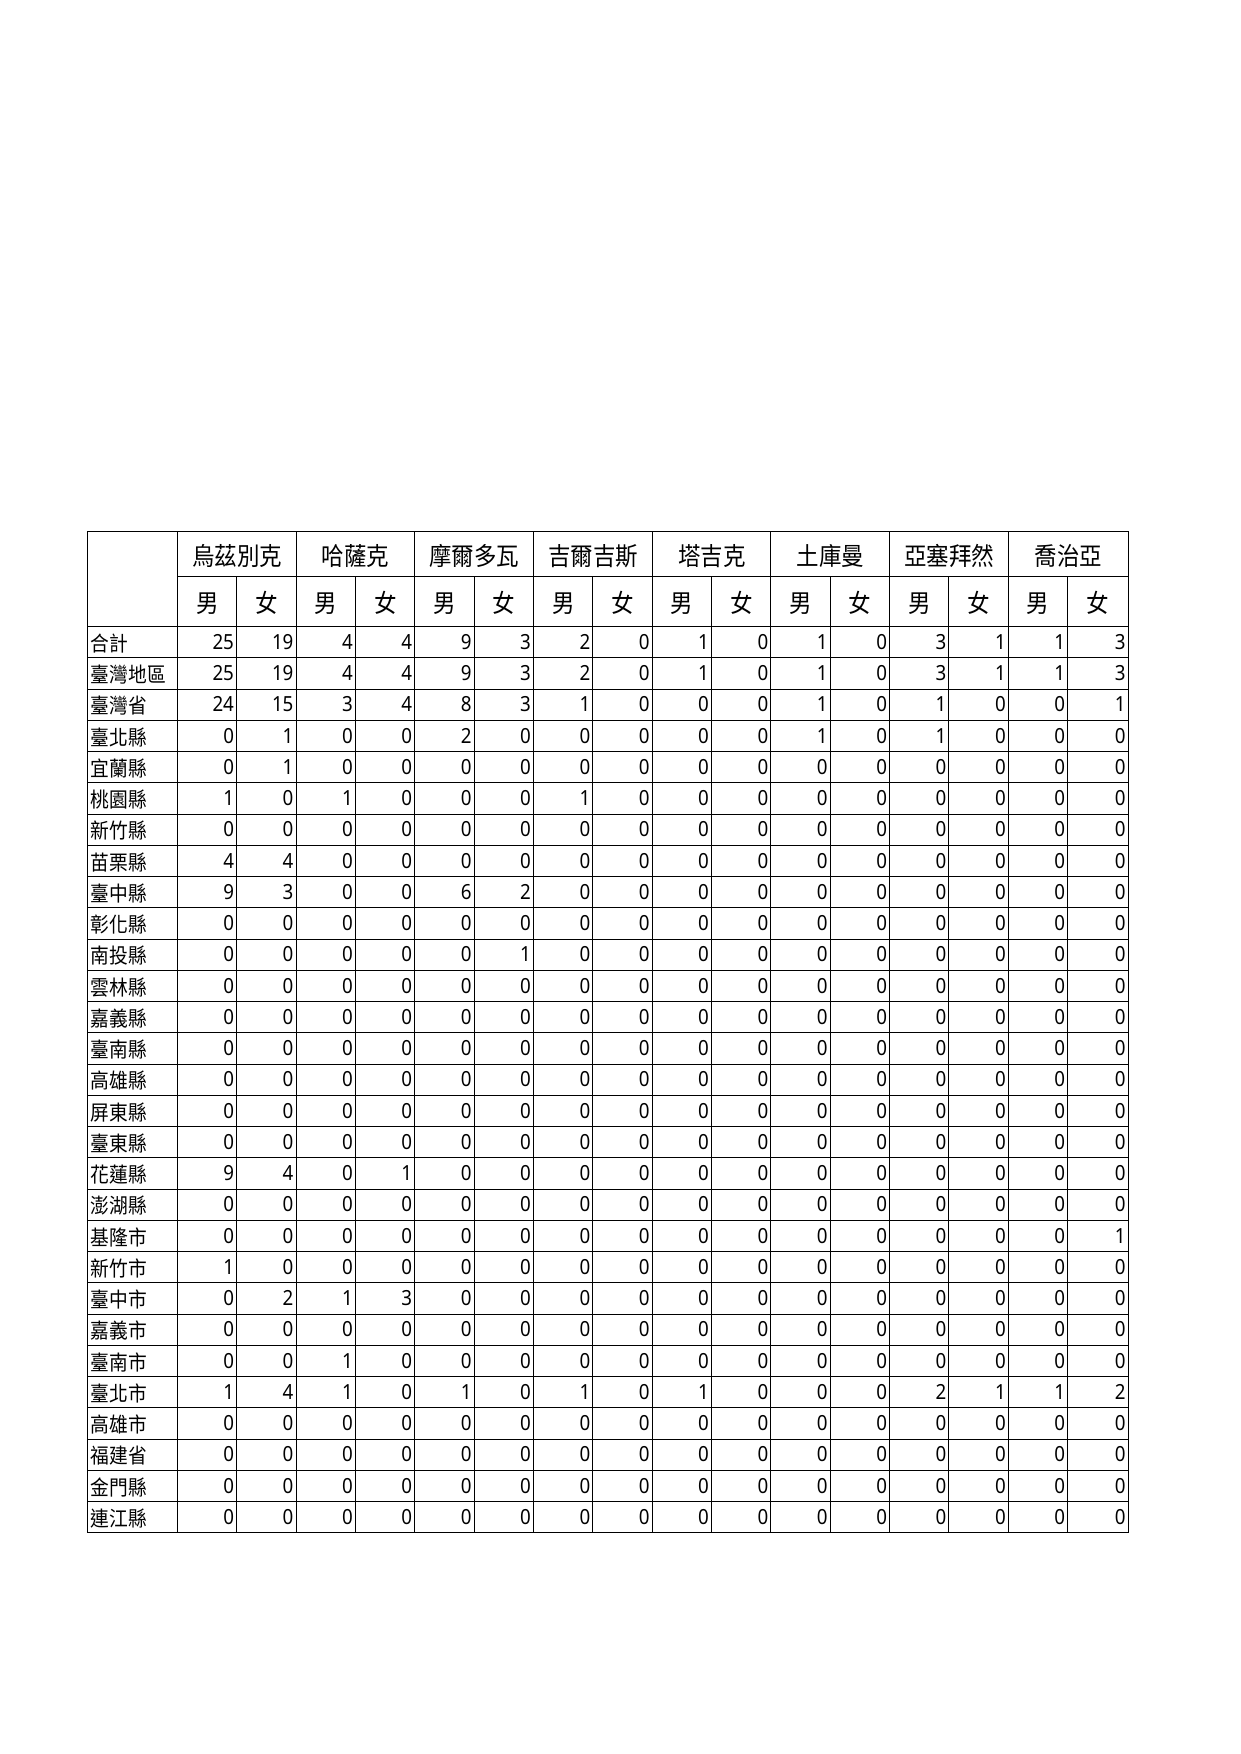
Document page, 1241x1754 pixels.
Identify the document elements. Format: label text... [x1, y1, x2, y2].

table_cell 0 [1009, 1127, 1067, 1157]
table_cell 0 [534, 1127, 592, 1157]
table_cell 0 [475, 1252, 533, 1282]
table_cell 0 [356, 1346, 414, 1376]
table_cell 0 [712, 1033, 770, 1063]
table_cell 金門縣 [88, 1471, 177, 1501]
table_cell 0 [593, 721, 652, 751]
table_cell 0 [831, 1471, 889, 1501]
table_cell 0 [890, 783, 948, 813]
table_cell 0 [1068, 1127, 1128, 1157]
table_cell 0 [593, 1252, 652, 1282]
table_cell 0 [712, 846, 770, 876]
table_cell 0 [534, 1096, 592, 1126]
table_cell 0 [712, 815, 770, 845]
table_cell 0 [831, 1377, 889, 1407]
table_cell 0 [712, 1252, 770, 1282]
table_cell 1 [178, 783, 236, 813]
table_cell 0 [237, 940, 296, 970]
table_cell 南投縣 [88, 940, 177, 970]
table_cell 3 [475, 627, 533, 657]
table_cell 2 [534, 658, 592, 688]
table_cell 0 [831, 971, 889, 1001]
table_cell 0 [712, 908, 770, 938]
table_cell 1 [653, 1377, 711, 1407]
table_cell 0 [949, 1065, 1008, 1095]
table_cell 0 [1009, 971, 1067, 1001]
table_cell 女 [831, 577, 889, 626]
table_cell 0 [949, 752, 1008, 782]
table_cell 0 [890, 1440, 948, 1470]
table_cell 0 [712, 658, 770, 688]
table_cell 0 [653, 1002, 711, 1032]
table_cell 0 [1068, 1346, 1128, 1376]
table_cell 臺南市 [88, 1346, 177, 1376]
table_cell 0 [415, 815, 474, 845]
table_cell 0 [653, 1315, 711, 1345]
table_cell 0 [1068, 908, 1128, 938]
table_cell 0 [593, 940, 652, 970]
table_cell 0 [475, 1283, 533, 1313]
table_cell 女 [949, 577, 1008, 626]
table_cell 0 [593, 1221, 652, 1251]
table_cell 0 [831, 1440, 889, 1470]
table_cell 3 [237, 877, 296, 907]
table_cell 0 [831, 1315, 889, 1345]
table_cell 0 [1009, 1190, 1067, 1220]
table_cell 1 [1009, 1377, 1067, 1407]
table_cell 0 [593, 783, 652, 813]
table_cell 0 [415, 1096, 474, 1126]
table_cell 1 [534, 690, 592, 720]
table_cell 0 [949, 971, 1008, 1001]
table_cell 0 [653, 721, 711, 751]
table_cell 0 [1068, 1283, 1128, 1313]
table_cell 0 [771, 1065, 830, 1095]
table_cell 0 [890, 971, 948, 1001]
table_cell 0 [1068, 1002, 1128, 1032]
table_cell 連江縣 [88, 1502, 177, 1532]
table_cell 0 [1009, 1033, 1067, 1063]
table_cell 0 [475, 783, 533, 813]
table_cell 0 [297, 1440, 355, 1470]
table_cell 4 [297, 658, 355, 688]
table_cell 0 [949, 783, 1008, 813]
table_cell 0 [475, 1471, 533, 1501]
table_cell 0 [297, 877, 355, 907]
table_header 哈薩克 [297, 532, 414, 576]
table_cell 0 [771, 1315, 830, 1345]
table_cell 1 [1068, 1221, 1128, 1251]
table_cell 宜蘭縣 [88, 752, 177, 782]
table_header 摩爾多瓦 [415, 532, 533, 576]
table_cell 0 [653, 1502, 711, 1532]
table_cell 2 [475, 877, 533, 907]
table_cell 0 [237, 1033, 296, 1063]
table_cell 0 [534, 1221, 592, 1251]
table_cell 臺北市 [88, 1377, 177, 1407]
table_cell 嘉義市 [88, 1315, 177, 1345]
table_cell 屏東縣 [88, 1096, 177, 1126]
table_cell 苗栗縣 [88, 846, 177, 876]
table_cell 9 [178, 1158, 236, 1188]
table_cell 4 [237, 1158, 296, 1188]
table_cell 0 [534, 1283, 592, 1313]
table_cell 男 [297, 577, 355, 626]
table_cell 0 [1009, 1283, 1067, 1313]
table_cell 25 [178, 658, 236, 688]
table_cell 0 [475, 1377, 533, 1407]
table_cell 0 [297, 1158, 355, 1188]
table_cell 0 [949, 1252, 1008, 1282]
table_cell 0 [949, 1002, 1008, 1032]
table_cell 0 [890, 1096, 948, 1126]
table_cell 0 [712, 1502, 770, 1532]
table_cell 0 [534, 1315, 592, 1345]
table_cell 0 [593, 846, 652, 876]
table_cell 0 [475, 971, 533, 1001]
table_cell 0 [178, 1315, 236, 1345]
table_cell 0 [890, 752, 948, 782]
table_cell 0 [1009, 1252, 1067, 1282]
table_cell 0 [831, 1065, 889, 1095]
table_cell 1 [178, 1377, 236, 1407]
table_cell 0 [593, 1440, 652, 1470]
table_cell 0 [1009, 1065, 1067, 1095]
table_cell 0 [356, 1502, 414, 1532]
table_cell 0 [178, 971, 236, 1001]
table_cell 0 [831, 1502, 889, 1532]
table_cell 臺中市 [88, 1283, 177, 1313]
table_cell 0 [356, 721, 414, 751]
table_cell 0 [771, 846, 830, 876]
table_cell 1 [949, 1377, 1008, 1407]
table_cell 0 [831, 1096, 889, 1126]
table_cell 0 [653, 1346, 711, 1376]
table_cell 0 [949, 908, 1008, 938]
table_cell 0 [415, 1440, 474, 1470]
table_cell 0 [237, 1252, 296, 1282]
table_cell 0 [237, 1471, 296, 1501]
table_cell 0 [949, 1096, 1008, 1126]
table_cell 0 [890, 1158, 948, 1188]
table_cell 0 [890, 1315, 948, 1345]
table_cell 0 [890, 1252, 948, 1282]
table_cell 0 [831, 658, 889, 688]
table_cell 0 [890, 1221, 948, 1251]
table_cell 0 [593, 971, 652, 1001]
table_cell 0 [1068, 1440, 1128, 1470]
table_cell 0 [653, 877, 711, 907]
table_cell 0 [415, 1502, 474, 1532]
table_cell 0 [949, 1408, 1008, 1438]
table_cell 0 [415, 1158, 474, 1188]
table_cell 0 [831, 721, 889, 751]
table_cell 0 [712, 783, 770, 813]
table_cell 2 [1068, 1377, 1128, 1407]
table_cell 0 [237, 1502, 296, 1532]
table_cell 女 [593, 577, 652, 626]
table_cell 男 [1009, 577, 1067, 626]
table_cell 1 [178, 1252, 236, 1282]
table_cell 高雄縣 [88, 1065, 177, 1095]
table_cell 0 [356, 877, 414, 907]
table_cell 0 [593, 1127, 652, 1157]
table_cell 0 [415, 1283, 474, 1313]
table_cell 0 [534, 971, 592, 1001]
table_cell 0 [1009, 1408, 1067, 1438]
table_cell 彰化縣 [88, 908, 177, 938]
table_cell 0 [771, 1471, 830, 1501]
table_cell 0 [356, 908, 414, 938]
table_cell 0 [534, 1033, 592, 1063]
table_cell 0 [297, 721, 355, 751]
table_cell 0 [1068, 1252, 1128, 1282]
table_header 喬治亞 [1009, 532, 1128, 576]
table_cell 0 [831, 1127, 889, 1157]
table_cell 4 [356, 658, 414, 688]
table_cell 0 [1068, 1158, 1128, 1188]
table_cell 合計 [88, 627, 177, 657]
table_cell 0 [534, 1158, 592, 1188]
table_cell 0 [297, 908, 355, 938]
table_cell 0 [890, 908, 948, 938]
table_cell 0 [475, 1158, 533, 1188]
table_cell 1 [356, 1158, 414, 1188]
table_cell 0 [534, 1346, 592, 1376]
table_cell 0 [237, 1190, 296, 1220]
table_cell 0 [831, 940, 889, 970]
table_cell 0 [712, 877, 770, 907]
table_cell 0 [712, 1158, 770, 1188]
table_cell 0 [178, 1440, 236, 1470]
table_cell 0 [771, 1033, 830, 1063]
table_cell 0 [178, 1408, 236, 1438]
table_cell 0 [356, 1190, 414, 1220]
table_cell 0 [356, 752, 414, 782]
table_cell 2 [890, 1377, 948, 1407]
table_cell 1 [771, 658, 830, 688]
table_cell 男 [534, 577, 592, 626]
table_cell 0 [178, 1471, 236, 1501]
table_cell 0 [356, 1002, 414, 1032]
table_cell 0 [831, 846, 889, 876]
table_cell 0 [475, 1127, 533, 1157]
table_cell 0 [653, 1283, 711, 1313]
table_cell 0 [297, 846, 355, 876]
table_cell 0 [712, 1377, 770, 1407]
table_cell 0 [949, 846, 1008, 876]
table_cell 0 [771, 1377, 830, 1407]
table_cell 0 [415, 1221, 474, 1251]
table_cell 0 [949, 1502, 1008, 1532]
table_cell 0 [653, 1221, 711, 1251]
table_cell 桃園縣 [88, 783, 177, 813]
table_cell 0 [890, 1002, 948, 1032]
table_cell 0 [771, 1158, 830, 1188]
table_cell 1 [297, 1283, 355, 1313]
table_cell 0 [593, 1346, 652, 1376]
table_cell 1 [1009, 627, 1067, 657]
table_cell 0 [534, 1065, 592, 1095]
table_cell 0 [178, 1283, 236, 1313]
table_cell 0 [712, 1315, 770, 1345]
table_cell 0 [653, 815, 711, 845]
table_cell 0 [415, 1315, 474, 1345]
table_cell 0 [593, 690, 652, 720]
table_cell 0 [712, 940, 770, 970]
table_cell 0 [653, 1065, 711, 1095]
table_cell 0 [475, 1221, 533, 1251]
table_cell 0 [712, 1283, 770, 1313]
table_cell 0 [237, 1065, 296, 1095]
table_cell 9 [415, 627, 474, 657]
table_cell 0 [356, 940, 414, 970]
table_cell 0 [949, 1158, 1008, 1188]
table_cell 0 [593, 1033, 652, 1063]
table_cell 男 [178, 577, 236, 626]
table_cell 0 [653, 971, 711, 1001]
table_cell 0 [593, 1408, 652, 1438]
table_cell 0 [831, 1033, 889, 1063]
table_cell 0 [653, 690, 711, 720]
table_cell 花蓮縣 [88, 1158, 177, 1188]
table_cell 0 [712, 1002, 770, 1032]
table_cell 0 [712, 1440, 770, 1470]
table_cell 0 [949, 1033, 1008, 1063]
table_cell 0 [534, 877, 592, 907]
table_cell 0 [890, 1033, 948, 1063]
table_cell 男 [415, 577, 474, 626]
table_cell 15 [237, 690, 296, 720]
table_cell 0 [890, 1190, 948, 1220]
table_cell 3 [297, 690, 355, 720]
table_cell 0 [356, 846, 414, 876]
table_cell 0 [534, 815, 592, 845]
table_cell 0 [297, 1065, 355, 1095]
table_cell 0 [1009, 1315, 1067, 1345]
table_cell 0 [475, 1408, 533, 1438]
table_cell 8 [415, 690, 474, 720]
table_cell 0 [890, 1408, 948, 1438]
table_cell 1 [237, 752, 296, 782]
table_cell 0 [356, 1252, 414, 1282]
table_cell 0 [297, 1096, 355, 1126]
table_cell 0 [475, 1315, 533, 1345]
table_cell 0 [712, 1221, 770, 1251]
table_cell 雲林縣 [88, 971, 177, 1001]
table_cell 0 [178, 908, 236, 938]
table_cell 0 [237, 971, 296, 1001]
table_cell 0 [237, 815, 296, 845]
table_cell 0 [356, 1471, 414, 1501]
table_cell 0 [831, 1158, 889, 1188]
table_cell 4 [297, 627, 355, 657]
table_cell 0 [237, 1096, 296, 1126]
table_cell 0 [534, 1190, 592, 1220]
table_cell 0 [712, 1471, 770, 1501]
table_cell 1 [297, 783, 355, 813]
table_cell 0 [1068, 1065, 1128, 1095]
table_cell 4 [356, 690, 414, 720]
table_cell 0 [653, 1158, 711, 1188]
table_cell 臺南縣 [88, 1033, 177, 1063]
table_header 亞塞拜然 [890, 532, 1008, 576]
table_cell 0 [178, 1221, 236, 1251]
table_cell 0 [712, 971, 770, 1001]
table_cell 0 [237, 1346, 296, 1376]
table_cell 0 [297, 971, 355, 1001]
table_cell 0 [1009, 908, 1067, 938]
table_cell 0 [593, 1377, 652, 1407]
table_cell 0 [1068, 1502, 1128, 1532]
table_cell 0 [415, 1346, 474, 1376]
table_cell 0 [949, 1315, 1008, 1345]
table_cell 0 [1009, 1158, 1067, 1188]
table_cell 0 [1068, 1190, 1128, 1220]
table_cell 0 [831, 783, 889, 813]
table_cell 1 [1068, 690, 1128, 720]
table_cell 0 [949, 940, 1008, 970]
table_cell 0 [534, 752, 592, 782]
table_cell 0 [237, 783, 296, 813]
table_cell 0 [1009, 721, 1067, 751]
table_cell 0 [771, 1408, 830, 1438]
table_cell 1 [534, 783, 592, 813]
table_cell 1 [297, 1377, 355, 1407]
table_cell 0 [771, 1221, 830, 1251]
table_cell 0 [415, 908, 474, 938]
table_cell 0 [593, 1502, 652, 1532]
table_cell 0 [415, 940, 474, 970]
table_cell 0 [415, 1252, 474, 1282]
table_cell 0 [890, 815, 948, 845]
table_cell 0 [949, 1221, 1008, 1251]
table_cell 0 [297, 1471, 355, 1501]
table_cell 0 [949, 1190, 1008, 1220]
table_cell 0 [831, 1283, 889, 1313]
table_cell 男 [653, 577, 711, 626]
table_cell 0 [771, 1190, 830, 1220]
table_cell 0 [237, 1221, 296, 1251]
table_cell 0 [771, 815, 830, 845]
table_cell 0 [831, 1190, 889, 1220]
table_cell 0 [297, 1002, 355, 1032]
table_cell 0 [712, 1127, 770, 1157]
table_cell 0 [1068, 971, 1128, 1001]
table_cell 0 [1009, 846, 1067, 876]
table_cell 0 [297, 1502, 355, 1532]
table_cell 1 [1009, 658, 1067, 688]
table_cell 0 [534, 1440, 592, 1470]
table_cell 0 [771, 1346, 830, 1376]
table_cell 0 [949, 721, 1008, 751]
table_cell 0 [1068, 721, 1128, 751]
table_cell 2 [237, 1283, 296, 1313]
table_cell 0 [178, 1190, 236, 1220]
table_cell 0 [297, 1252, 355, 1282]
table_cell 女 [356, 577, 414, 626]
table_cell 臺灣省 [88, 690, 177, 720]
table_cell 0 [653, 1190, 711, 1220]
table_cell 0 [1068, 1315, 1128, 1345]
table_cell 0 [297, 940, 355, 970]
table_cell 0 [771, 1252, 830, 1282]
table_cell 臺中縣 [88, 877, 177, 907]
table_cell 0 [1009, 1440, 1067, 1470]
table_cell 0 [1068, 1471, 1128, 1501]
table_cell 0 [653, 1408, 711, 1438]
table_cell 1 [771, 627, 830, 657]
table_cell 0 [475, 721, 533, 751]
table_cell 0 [771, 1096, 830, 1126]
table_cell 1 [237, 721, 296, 751]
table_cell 0 [949, 877, 1008, 907]
table_cell 9 [415, 658, 474, 688]
table_cell 0 [831, 1346, 889, 1376]
table_cell 0 [712, 1190, 770, 1220]
table_cell 0 [831, 1002, 889, 1032]
table_cell 0 [890, 1065, 948, 1095]
table_cell 0 [949, 1127, 1008, 1157]
table_cell 0 [178, 1096, 236, 1126]
table_cell 0 [297, 1127, 355, 1157]
table_cell 24 [178, 690, 236, 720]
table_cell 0 [1009, 752, 1067, 782]
table_cell 0 [297, 1190, 355, 1220]
table_cell 6 [415, 877, 474, 907]
table_cell 0 [237, 1127, 296, 1157]
table_cell 0 [593, 627, 652, 657]
table_cell 0 [1068, 752, 1128, 782]
table_cell 0 [831, 908, 889, 938]
table_cell 女 [712, 577, 770, 626]
table_cell 0 [593, 1471, 652, 1501]
table_cell 0 [949, 1283, 1008, 1313]
table_cell 0 [712, 1065, 770, 1095]
table_cell 0 [178, 752, 236, 782]
table_cell 0 [593, 1002, 652, 1032]
table_cell 0 [890, 1127, 948, 1157]
table_cell 嘉義縣 [88, 1002, 177, 1032]
table_cell 3 [1068, 627, 1128, 657]
table_cell 0 [1068, 846, 1128, 876]
table_cell 1 [297, 1346, 355, 1376]
table_cell 0 [653, 1440, 711, 1470]
table_cell 0 [1009, 1346, 1067, 1376]
table_cell 0 [712, 1096, 770, 1126]
table_cell 0 [653, 1471, 711, 1501]
table_cell 0 [534, 940, 592, 970]
table_cell 0 [831, 1221, 889, 1251]
table_cell 0 [890, 877, 948, 907]
table_cell 新竹市 [88, 1252, 177, 1282]
table_cell 0 [415, 1408, 474, 1438]
table_cell 1 [475, 940, 533, 970]
table_header 塔吉克 [653, 532, 770, 576]
table_cell 3 [475, 658, 533, 688]
table_cell 0 [949, 690, 1008, 720]
table_cell 澎湖縣 [88, 1190, 177, 1220]
table_cell 0 [534, 908, 592, 938]
table_cell 0 [356, 1408, 414, 1438]
table_cell 0 [415, 783, 474, 813]
table_cell 0 [178, 1033, 236, 1063]
table_header [88, 532, 177, 626]
table_cell 0 [415, 1065, 474, 1095]
table_cell 男 [890, 577, 948, 626]
table_cell 0 [771, 1502, 830, 1532]
table_cell 0 [593, 1190, 652, 1220]
table_cell 0 [534, 846, 592, 876]
table_cell 0 [178, 721, 236, 751]
table_cell 0 [297, 1408, 355, 1438]
table_cell 男 [771, 577, 830, 626]
table_cell 0 [297, 752, 355, 782]
table_cell 0 [475, 1346, 533, 1376]
table_cell 1 [653, 627, 711, 657]
table_cell 0 [1068, 1096, 1128, 1126]
table_cell 0 [890, 1502, 948, 1532]
table_cell 0 [593, 1096, 652, 1126]
table_cell 0 [475, 1033, 533, 1063]
table_cell 0 [415, 1033, 474, 1063]
table_cell 0 [475, 1002, 533, 1032]
table_cell 0 [653, 783, 711, 813]
table_cell 臺灣地區 [88, 658, 177, 688]
table_cell 0 [712, 1346, 770, 1376]
table_cell 0 [1068, 783, 1128, 813]
table_cell 0 [890, 1346, 948, 1376]
table_cell 0 [297, 1033, 355, 1063]
table_cell 3 [1068, 658, 1128, 688]
table_cell 0 [297, 815, 355, 845]
table_cell 0 [1009, 940, 1067, 970]
table_cell 女 [1068, 577, 1128, 626]
table_header 土庫曼 [771, 532, 889, 576]
table_cell 0 [297, 1315, 355, 1345]
table_cell 0 [771, 1440, 830, 1470]
table_cell 0 [237, 1315, 296, 1345]
table_cell 0 [890, 1283, 948, 1313]
table_cell 0 [831, 1252, 889, 1282]
table_cell 25 [178, 627, 236, 657]
table_cell 0 [1009, 1221, 1067, 1251]
table_cell 0 [653, 1252, 711, 1282]
table_cell 1 [949, 658, 1008, 688]
table_cell 0 [178, 1065, 236, 1095]
table_cell 0 [653, 940, 711, 970]
table_cell 1 [415, 1377, 474, 1407]
table_cell 0 [534, 1002, 592, 1032]
table_cell 0 [712, 690, 770, 720]
table_cell 3 [890, 658, 948, 688]
table_cell 0 [890, 846, 948, 876]
table_cell 0 [356, 1221, 414, 1251]
table_cell 0 [1068, 877, 1128, 907]
table_cell 0 [475, 1190, 533, 1220]
table_cell 0 [771, 940, 830, 970]
table_cell 0 [771, 1283, 830, 1313]
table_cell 0 [653, 752, 711, 782]
table_cell 0 [593, 1315, 652, 1345]
table_cell 9 [178, 877, 236, 907]
table_cell 0 [653, 846, 711, 876]
table_cell 0 [415, 1127, 474, 1157]
table_cell 0 [831, 815, 889, 845]
table_cell 0 [237, 1002, 296, 1032]
table_cell 0 [534, 1252, 592, 1282]
table_cell 0 [178, 1127, 236, 1157]
table_cell 0 [475, 1065, 533, 1095]
table_cell 0 [1009, 1471, 1067, 1501]
table_cell 0 [297, 1221, 355, 1251]
table_cell 臺東縣 [88, 1127, 177, 1157]
table_cell 0 [771, 1127, 830, 1157]
table_cell 4 [356, 627, 414, 657]
table_cell 0 [534, 1408, 592, 1438]
table_cell 0 [771, 877, 830, 907]
table_cell 0 [653, 1127, 711, 1157]
table_cell 0 [475, 1502, 533, 1532]
table_cell 0 [1009, 1096, 1067, 1126]
table_cell 2 [534, 627, 592, 657]
table_cell 0 [593, 1065, 652, 1095]
table_cell 0 [653, 1096, 711, 1126]
table_cell 0 [653, 908, 711, 938]
table_cell 0 [653, 1033, 711, 1063]
table_cell 0 [178, 1002, 236, 1032]
table_cell 0 [178, 940, 236, 970]
table_cell 0 [890, 940, 948, 970]
table_cell 0 [593, 815, 652, 845]
table_cell 0 [356, 1065, 414, 1095]
table_cell 19 [237, 658, 296, 688]
table_cell 0 [949, 1440, 1008, 1470]
table_cell 0 [356, 1127, 414, 1157]
table_cell 0 [178, 1346, 236, 1376]
table_cell 0 [593, 658, 652, 688]
table_cell 0 [415, 846, 474, 876]
table_cell 0 [415, 1190, 474, 1220]
table_cell 0 [356, 971, 414, 1001]
table_cell 0 [534, 1471, 592, 1501]
table_cell 3 [356, 1283, 414, 1313]
table_cell 0 [534, 721, 592, 751]
table_cell 3 [890, 627, 948, 657]
table_cell 0 [356, 1440, 414, 1470]
table_cell 女 [237, 577, 296, 626]
table_cell 0 [1009, 877, 1067, 907]
table_cell 0 [1009, 690, 1067, 720]
table_cell 0 [475, 908, 533, 938]
table_cell 0 [1009, 1002, 1067, 1032]
table_cell 0 [534, 1502, 592, 1532]
table_cell 4 [237, 1377, 296, 1407]
table_cell 0 [712, 752, 770, 782]
table_cell 女 [475, 577, 533, 626]
table_cell 1 [949, 627, 1008, 657]
table_cell 0 [771, 783, 830, 813]
table_cell 0 [831, 627, 889, 657]
table_cell 4 [178, 846, 236, 876]
table_cell 0 [237, 1408, 296, 1438]
table_cell 0 [1068, 815, 1128, 845]
table_cell 1 [890, 721, 948, 751]
table_cell 0 [712, 627, 770, 657]
table_cell 19 [237, 627, 296, 657]
table_cell 0 [475, 752, 533, 782]
table_cell 0 [356, 1315, 414, 1345]
table_cell 0 [1068, 1408, 1128, 1438]
table_cell 0 [771, 1002, 830, 1032]
table_cell 0 [475, 815, 533, 845]
table_cell 2 [415, 721, 474, 751]
table_cell 0 [712, 1408, 770, 1438]
table_cell 臺北縣 [88, 721, 177, 751]
table_header 吉爾吉斯 [534, 532, 652, 576]
table_cell 0 [178, 815, 236, 845]
table_cell 0 [356, 1096, 414, 1126]
table_cell 高雄市 [88, 1408, 177, 1438]
table_cell 新竹縣 [88, 815, 177, 845]
table_cell 0 [356, 1033, 414, 1063]
table_cell 0 [415, 1471, 474, 1501]
table_cell 0 [475, 1440, 533, 1470]
table_cell 0 [1068, 1033, 1128, 1063]
table_cell 0 [1068, 940, 1128, 970]
table_cell 0 [771, 752, 830, 782]
table_cell 0 [593, 1158, 652, 1188]
table_cell 0 [475, 846, 533, 876]
table_cell 0 [1009, 783, 1067, 813]
table_cell 1 [890, 690, 948, 720]
table_cell 0 [178, 1502, 236, 1532]
table_cell 0 [593, 908, 652, 938]
table_cell 基隆市 [88, 1221, 177, 1251]
table_header 烏茲別克 [178, 532, 296, 576]
table_cell 0 [237, 908, 296, 938]
table_cell 福建省 [88, 1440, 177, 1470]
table_cell 0 [831, 752, 889, 782]
table_cell 0 [356, 815, 414, 845]
table_cell 0 [415, 1002, 474, 1032]
table_cell 0 [949, 1471, 1008, 1501]
table_cell 1 [771, 690, 830, 720]
table_cell 0 [771, 971, 830, 1001]
table_cell 0 [475, 1096, 533, 1126]
table_cell 1 [653, 658, 711, 688]
table_cell 0 [593, 1283, 652, 1313]
table_cell 0 [1009, 815, 1067, 845]
table_cell 0 [949, 815, 1008, 845]
table_cell 0 [356, 1377, 414, 1407]
table_cell 3 [475, 690, 533, 720]
table_cell 0 [890, 1471, 948, 1501]
table_cell 0 [1009, 1502, 1067, 1532]
table_cell 0 [712, 721, 770, 751]
table_cell 4 [237, 846, 296, 876]
table_cell 0 [949, 1346, 1008, 1376]
table_cell 0 [237, 1440, 296, 1470]
table_cell 0 [831, 690, 889, 720]
table_cell 0 [356, 783, 414, 813]
table_cell 0 [831, 877, 889, 907]
table_cell 0 [415, 752, 474, 782]
table_cell 0 [831, 1408, 889, 1438]
table_cell 0 [593, 752, 652, 782]
table_cell 1 [771, 721, 830, 751]
table_cell 0 [771, 908, 830, 938]
table_cell 1 [534, 1377, 592, 1407]
table_cell 0 [415, 971, 474, 1001]
table_cell 0 [593, 877, 652, 907]
